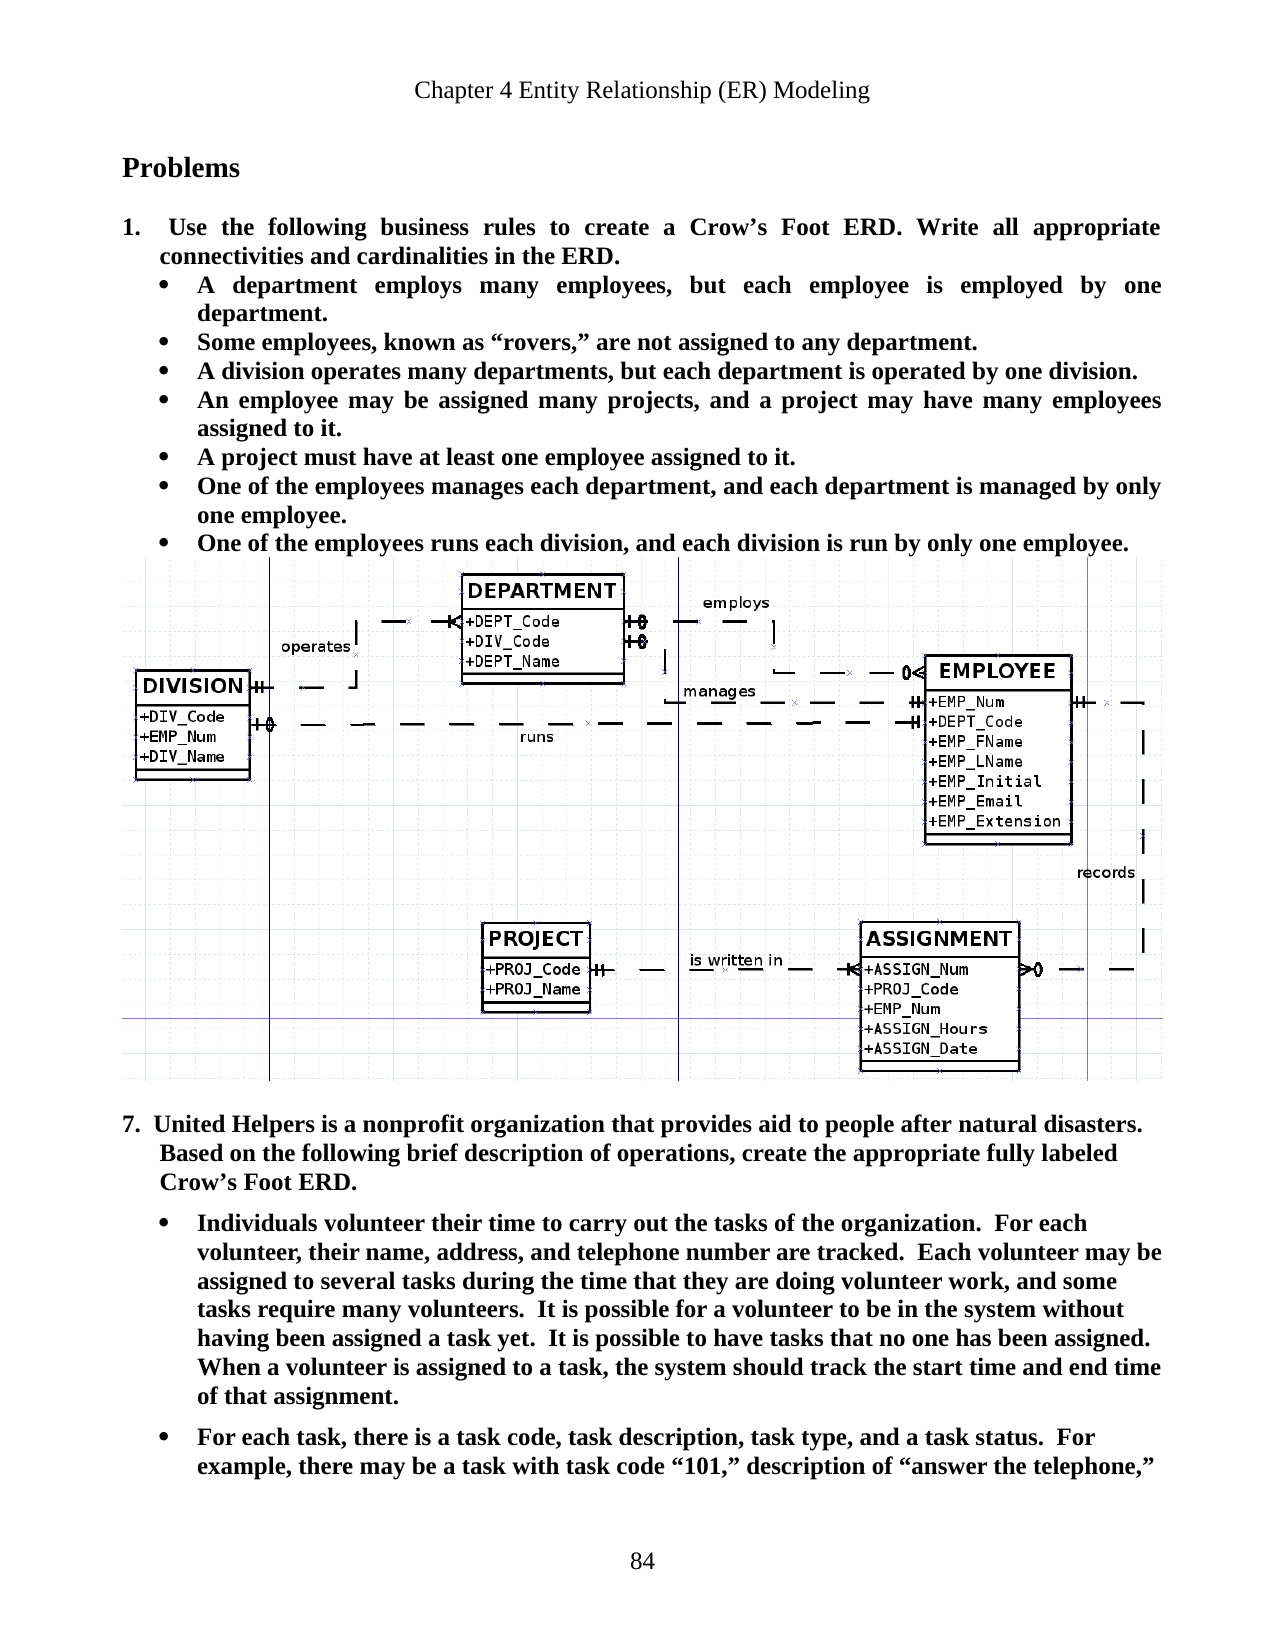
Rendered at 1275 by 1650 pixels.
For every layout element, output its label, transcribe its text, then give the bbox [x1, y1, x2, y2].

list One of the employees runs each division, and each division is run by only one employee. [159, 528, 1162, 557]
text 1. Use the following business rules to create a Crow’s Foot ERD. Write all appropriate connectivities and cardinalities in the ERD. [122, 212, 1162, 270]
list Some employees, known as “rovers,” are not assigned to any department. [159, 327, 1162, 356]
text Problems [122, 150, 1162, 183]
list A division operates many departments, but each department is operated by one division. [159, 356, 1162, 385]
list One of the employees manages each department, and each department is managed by only one employee. [159, 471, 1162, 528]
list For each task, there is a task code, task description, task type, and a task status. For example, there may be a task with task code “101,” description of “answer the telephone,” [159, 1422, 1162, 1479]
list A project must have at least one employee assigned to it. [159, 442, 1162, 471]
list A department employs many employees, but each employee is employed by one department. [159, 270, 1162, 327]
picture [121, 557, 1163, 1081]
text 7. United Helpers is a nonprofit organization that provides aid to people after natural disasters. Based on the following brief description of operations, create the appropriate fully labeled Crow’s Foot ERD. [122, 1109, 1162, 1196]
list An employee may be assigned many projects, and a project may have many employees assigned to it. [159, 385, 1162, 442]
list Individuals volunteer their time to carry out the tasks of the organization. For each volunteer, their name, address, and telephone number are tracked. Each volunteer may be assigned to several tasks during the time that they are doing volunteer work, and some tasks require many volunteers. It is possible for a volunteer to be in the system without having been assigned a task yet. It is possible to have tasks that no one has been assigned. When a volunteer is assigned to a task, the system should track the start time and end time of that assignment. [159, 1208, 1162, 1409]
